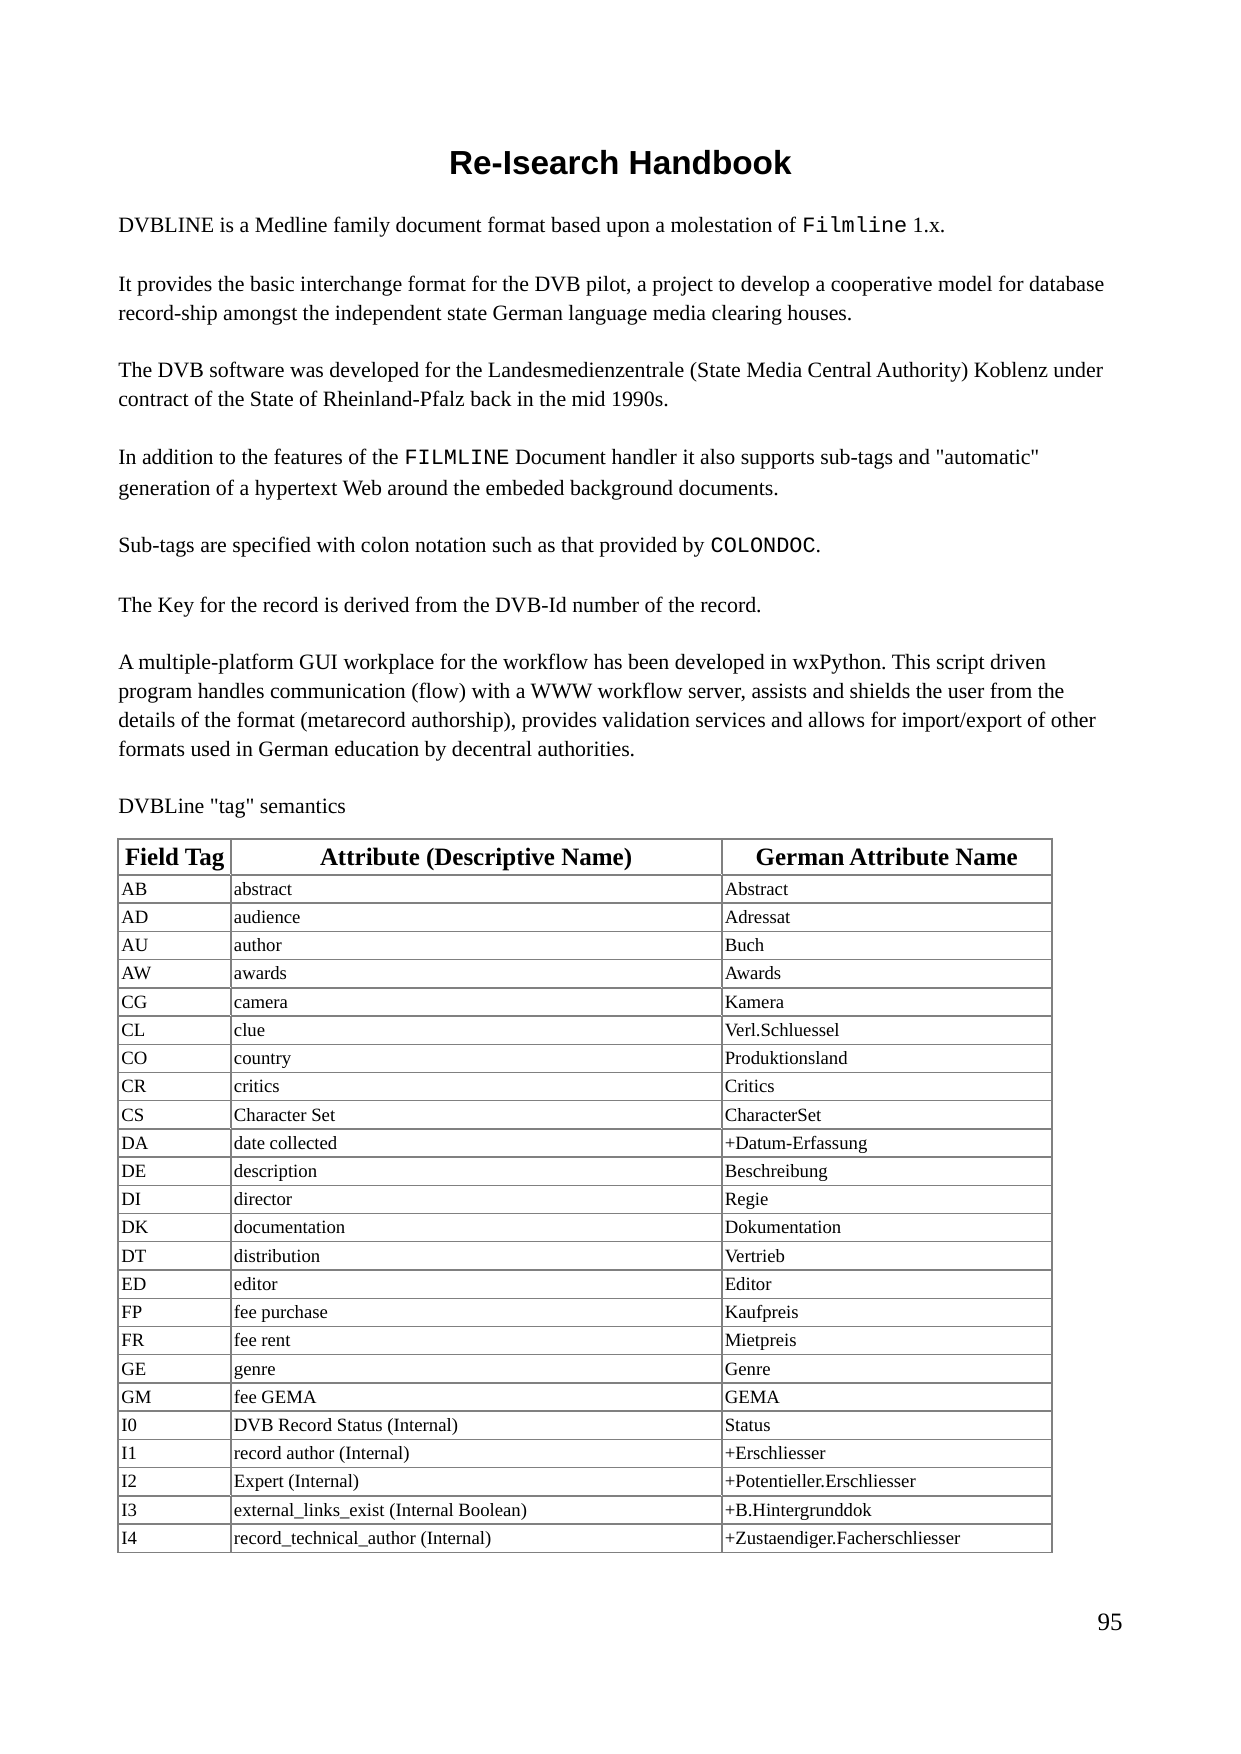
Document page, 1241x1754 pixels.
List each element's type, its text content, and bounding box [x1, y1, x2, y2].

table_cell description [232, 1158, 721, 1184]
table_cell I0 [119, 1412, 230, 1439]
table_cell Kamera [723, 989, 1051, 1015]
table_cell I4 [119, 1525, 230, 1552]
table_cell AU [119, 932, 230, 959]
table_cell +B.Hintergrunddok [723, 1497, 1051, 1523]
table_cell +Potentieller.Erschliesser [723, 1468, 1051, 1495]
text In addition to the features of the FILMLINE Document handler it also supports sub-tags and "automatic" generation of a hypertext Web around the embeded background documents. [118, 444, 1122, 500]
table_cell Adressat [723, 904, 1051, 931]
table_cell Awards [723, 960, 1051, 987]
table_cell documentation [232, 1214, 721, 1241]
table_cell abstract [232, 876, 721, 902]
table_cell Expert (Internal) [232, 1468, 721, 1495]
table_cell Verl.Schluessel [723, 1017, 1051, 1043]
table_cell GE [119, 1355, 230, 1382]
table_cell Vertrieb [723, 1242, 1051, 1269]
table_cell distribution [232, 1242, 721, 1269]
text The DVB software was developed for the Landesmedienzentrale (State Media Central Authority) Koblenz under contract of the State of Rheinland-Pfalz back in the mid 1990s. [118, 357, 1122, 412]
table_cell audience [232, 904, 721, 931]
table_cell fee GEMA [232, 1384, 721, 1410]
table_cell date collected [232, 1130, 721, 1156]
table_cell Mietpreis [723, 1327, 1051, 1354]
table_cell CO [119, 1045, 230, 1072]
table_cell director [232, 1186, 721, 1213]
table_cell AW [119, 960, 230, 987]
table_cell critics [232, 1073, 721, 1100]
table_cell editor [232, 1271, 721, 1297]
table_cell Buch [723, 932, 1051, 959]
table_cell DK [119, 1214, 230, 1241]
table_cell GEMA [723, 1384, 1051, 1410]
table_cell fee purchase [232, 1299, 721, 1326]
table_cell DI [119, 1186, 230, 1213]
table_cell Critics [723, 1073, 1051, 1100]
table_cell +Datum-Erfassung [723, 1130, 1051, 1156]
table_cell clue [232, 1017, 721, 1043]
table_cell Editor [723, 1271, 1051, 1297]
table_cell Produktionsland [723, 1045, 1051, 1072]
table_header Field Tag [119, 840, 230, 874]
table_cell DA [119, 1130, 230, 1156]
table_cell Beschreibung [723, 1158, 1051, 1184]
table_cell DE [119, 1158, 230, 1184]
table_cell CG [119, 989, 230, 1015]
table_cell DVB Record Status (Internal) [232, 1412, 721, 1439]
table_cell genre [232, 1355, 721, 1382]
table_cell CS [119, 1101, 230, 1128]
table_cell camera [232, 989, 721, 1015]
text DVBLine "tag" semantics [118, 793, 1122, 819]
table_cell awards [232, 960, 721, 987]
text A multiple-platform GUI workplace for the workflow has been developed in wxPython. This script driven program handles communication (flow) with a WWW workflow server, assists and shields the user from the details of the format (metarecord authorship), provides validation services and allows for import/export of other formats used in German education by decentral authorities. [118, 649, 1122, 761]
table_cell AB [119, 876, 230, 902]
text It provides the basic interchange format for the DVB pilot, a project to develop a cooperative model for database record-ship amongst the independent state German language media clearing houses. [118, 271, 1122, 325]
table_cell GM [119, 1384, 230, 1410]
table_cell FR [119, 1327, 230, 1354]
table_cell Abstract [723, 876, 1051, 902]
table_cell +Zustaendiger.Facherschliesser [723, 1525, 1051, 1552]
text The Key for the record is derived from the DVB-Id number of the record. [118, 592, 1122, 617]
text DVBLINE is a Medline family document format based upon a molestation of Filmline 1.x. [118, 212, 1122, 238]
text Sub-tags are specified with colon notation such as that provided by COLONDOC. [118, 532, 1122, 559]
table_cell Status [723, 1412, 1051, 1439]
table_cell CR [119, 1073, 230, 1100]
table_cell author [232, 932, 721, 959]
table_cell CL [119, 1017, 230, 1043]
table_cell DT [119, 1242, 230, 1269]
table_cell CharacterSet [723, 1101, 1051, 1128]
table_header German Attribute Name [723, 840, 1051, 874]
table_cell FP [119, 1299, 230, 1326]
table_cell Dokumentation [723, 1214, 1051, 1241]
table_cell record_technical_author (Internal) [232, 1525, 721, 1552]
table_cell Regie [723, 1186, 1051, 1213]
table_cell +Erschliesser [723, 1440, 1051, 1467]
table_cell record author (Internal) [232, 1440, 721, 1467]
table_cell external_links_exist (Internal Boolean) [232, 1497, 721, 1523]
table_header Attribute (Descriptive Name) [232, 840, 721, 874]
table_cell country [232, 1045, 721, 1072]
table_cell I3 [119, 1497, 230, 1523]
table_cell Character Set [232, 1101, 721, 1128]
table_cell fee rent [232, 1327, 721, 1354]
table_cell ED [119, 1271, 230, 1297]
table_cell I1 [119, 1440, 230, 1467]
table_cell I2 [119, 1468, 230, 1495]
table_cell Kaufpreis [723, 1299, 1051, 1326]
table_cell AD [119, 904, 230, 931]
table_cell Genre [723, 1355, 1051, 1382]
